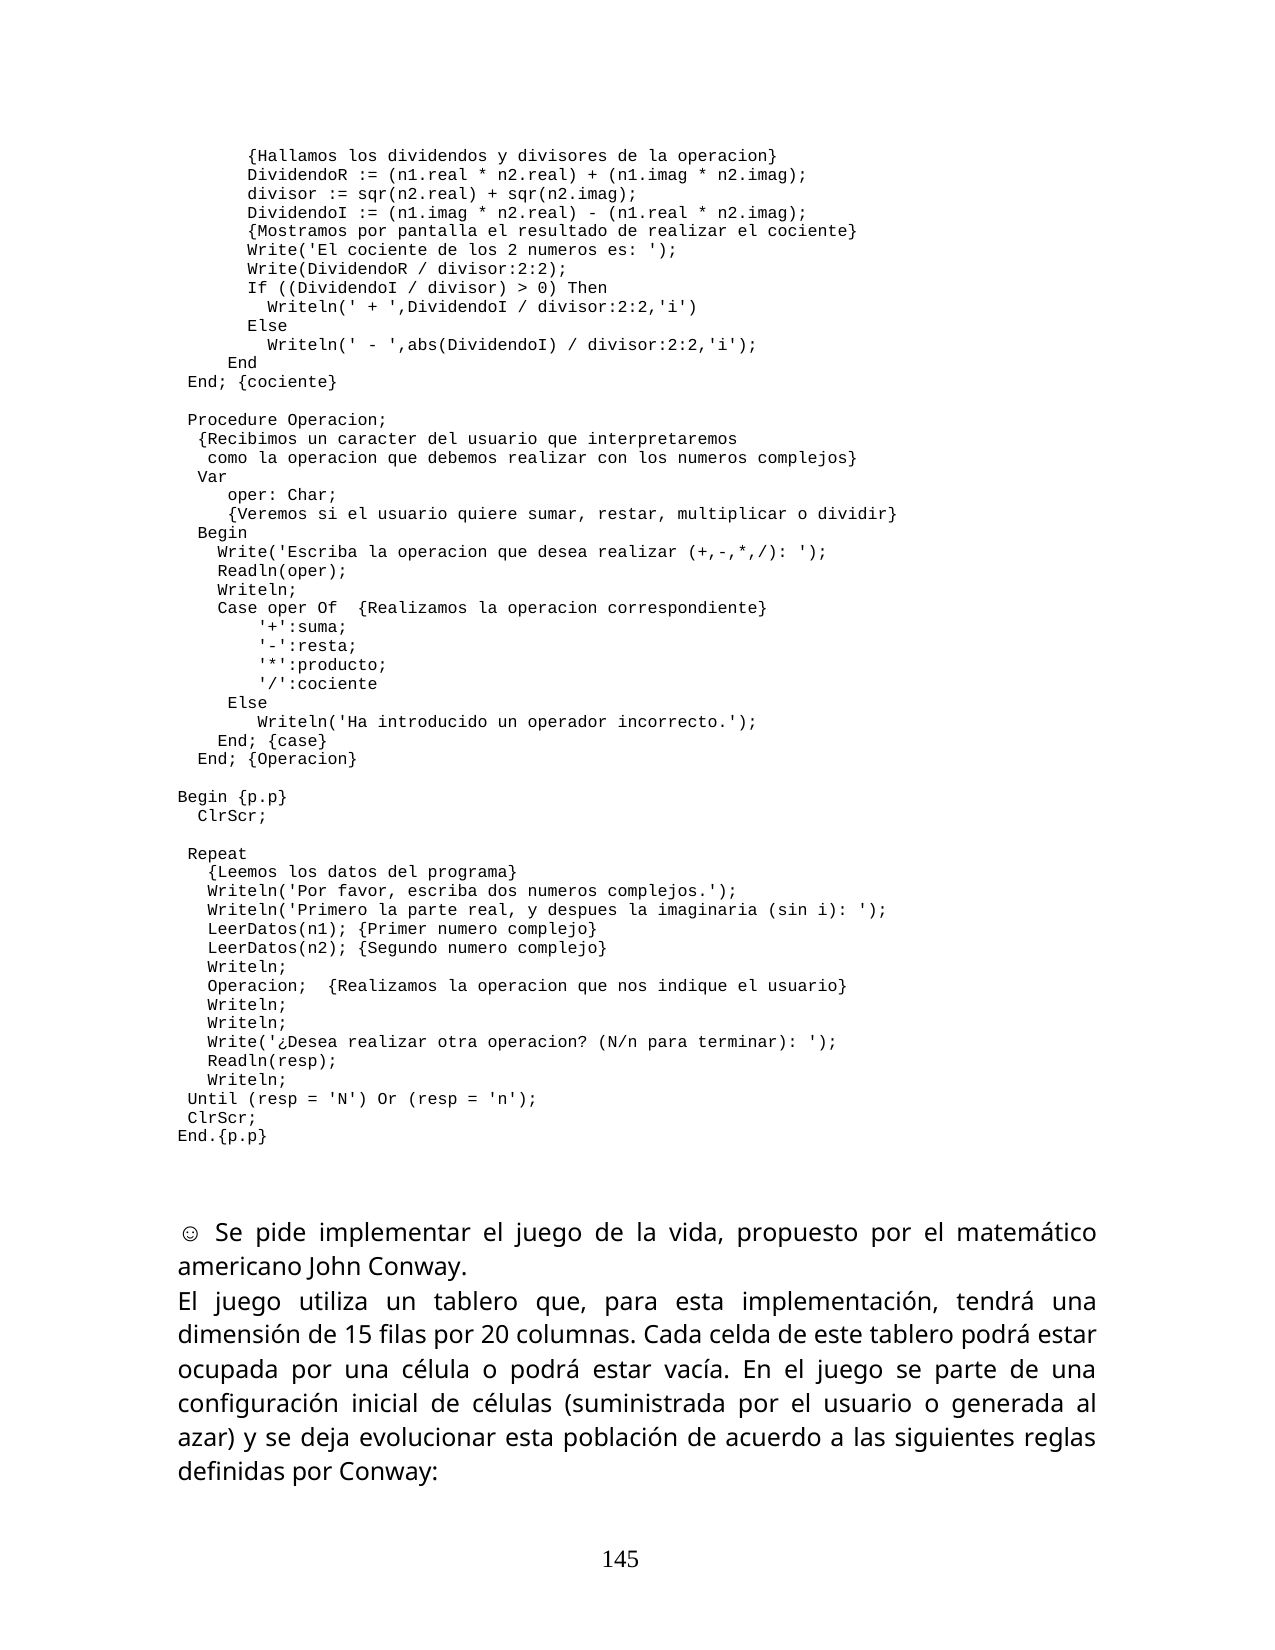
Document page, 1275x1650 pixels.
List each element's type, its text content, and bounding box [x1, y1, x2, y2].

text LeerDatos(n1); {Primer numero complejo} [177, 921, 1098, 939]
text Var [177, 468, 1098, 487]
text Writeln; [177, 581, 1098, 600]
text Writeln; [177, 958, 1098, 977]
text Writeln(' - ',abs(DividendoI) / divisor:2:2,'i'); [177, 336, 1098, 355]
text ☺ Se pide implementar el juego de la vida, propuesto por el matemático americano John Conway. [177, 1215, 1098, 1283]
text '-':resta; [177, 638, 1098, 657]
text El juego utiliza un tablero que, para esta implementación, tendrá una dimensión de 15 filas por 20 columnas. Cada celda de este tablero podrá estar ocupada por una célula o podrá estar vacía. En el juego se parte de una configuración inicial de células (suministrada por el usuario o generada al azar) y se deja evolucionar esta población de acuerdo a las siguientes reglas definidas por Conway: [177, 1283, 1098, 1487]
text {Hallamos los dividendos y divisores de la operacion} [177, 148, 1098, 166]
text Else [177, 317, 1098, 336]
text End; {Operacion} [177, 751, 1098, 770]
text Procedure Operacion; [177, 412, 1098, 430]
text LeerDatos(n2); {Segundo numero complejo} [177, 939, 1098, 958]
text Readln(oper); [177, 562, 1098, 581]
text Write('¿Desea realizar otra operacion? (N/n para terminar): '); [177, 1034, 1098, 1053]
text {Veremos si el usuario quiere sumar, restar, multiplicar o dividir} [177, 506, 1098, 525]
text Writeln(' + ',DividendoI / divisor:2:2,'i') [177, 298, 1098, 317]
text DividendoR := (n1.real * n2.real) + (n1.imag * n2.imag); [177, 166, 1098, 185]
text Repeat [177, 845, 1098, 864]
text Begin [177, 525, 1098, 543]
text como la operacion que debemos realizar con los numeros complejos} [177, 449, 1098, 468]
text End; {case} [177, 732, 1098, 751]
text Else [177, 694, 1098, 713]
text Readln(resp); [177, 1053, 1098, 1071]
text Write(DividendoR / divisor:2:2); [177, 261, 1098, 279]
text Operacion; {Realizamos la operacion que nos indique el usuario} [177, 977, 1098, 996]
text Writeln('Ha introducido un operador incorrecto.'); [177, 713, 1098, 732]
text oper: Char; [177, 487, 1098, 506]
text Case oper Of {Realizamos la operacion correspondiente} [177, 600, 1098, 619]
text Writeln; [177, 1015, 1098, 1034]
text Begin {p.p} [177, 789, 1098, 807]
text Writeln('Por favor, escriba dos numeros complejos.'); [177, 883, 1098, 902]
text Write('El cociente de los 2 numeros es: '); [177, 242, 1098, 261]
text End; {cociente} [177, 374, 1098, 393]
text Writeln; [177, 996, 1098, 1015]
text {Recibimos un caracter del usuario que interpretaremos [177, 430, 1098, 449]
text Writeln; [177, 1071, 1098, 1090]
text If ((DividendoI / divisor) > 0) Then [177, 279, 1098, 298]
text End.{p.p} [177, 1128, 1098, 1147]
text ClrScr; [177, 807, 1098, 826]
text '/':cociente [177, 676, 1098, 694]
text '*':producto; [177, 657, 1098, 676]
text Writeln('Primero la parte real, y despues la imaginaria (sin i): '); [177, 902, 1098, 921]
text '+':suma; [177, 619, 1098, 638]
text {Mostramos por pantalla el resultado de realizar el cociente} [177, 223, 1098, 242]
text DividendoI := (n1.imag * n2.real) - (n1.real * n2.imag); [177, 204, 1098, 223]
text {Leemos los datos del programa} [177, 864, 1098, 883]
text Until (resp = 'N') Or (resp = 'n'); [177, 1090, 1098, 1109]
text End [177, 355, 1098, 374]
text divisor := sqr(n2.real) + sqr(n2.imag); [177, 185, 1098, 204]
text ClrScr; [177, 1109, 1098, 1128]
text Write('Escriba la operacion que desea realizar (+,-,*,/): '); [177, 543, 1098, 562]
